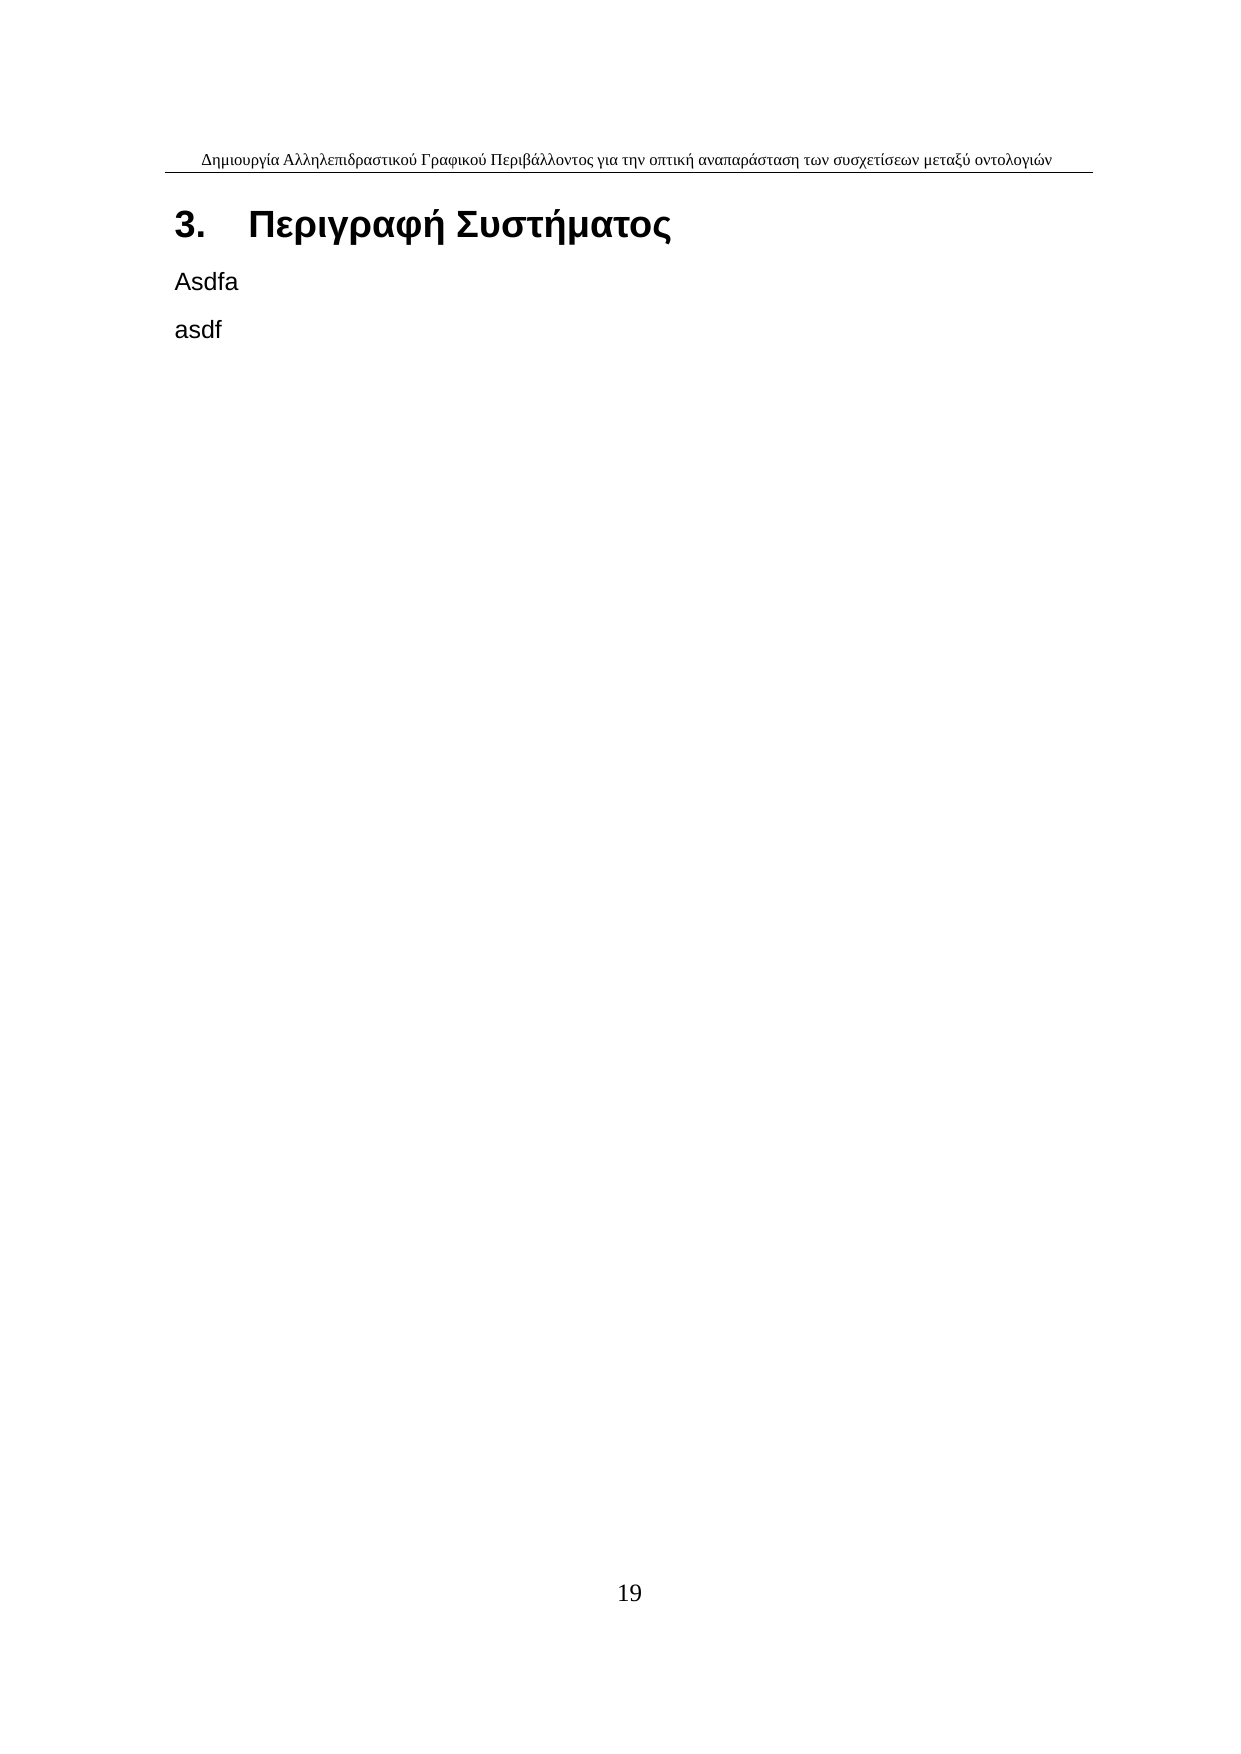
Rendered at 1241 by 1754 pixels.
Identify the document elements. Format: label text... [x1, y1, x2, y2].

text Asdfa [174, 267, 1093, 296]
text asdf [174, 314, 1093, 343]
subtitle Περιγραφή Συστήματος [174, 202, 1093, 246]
